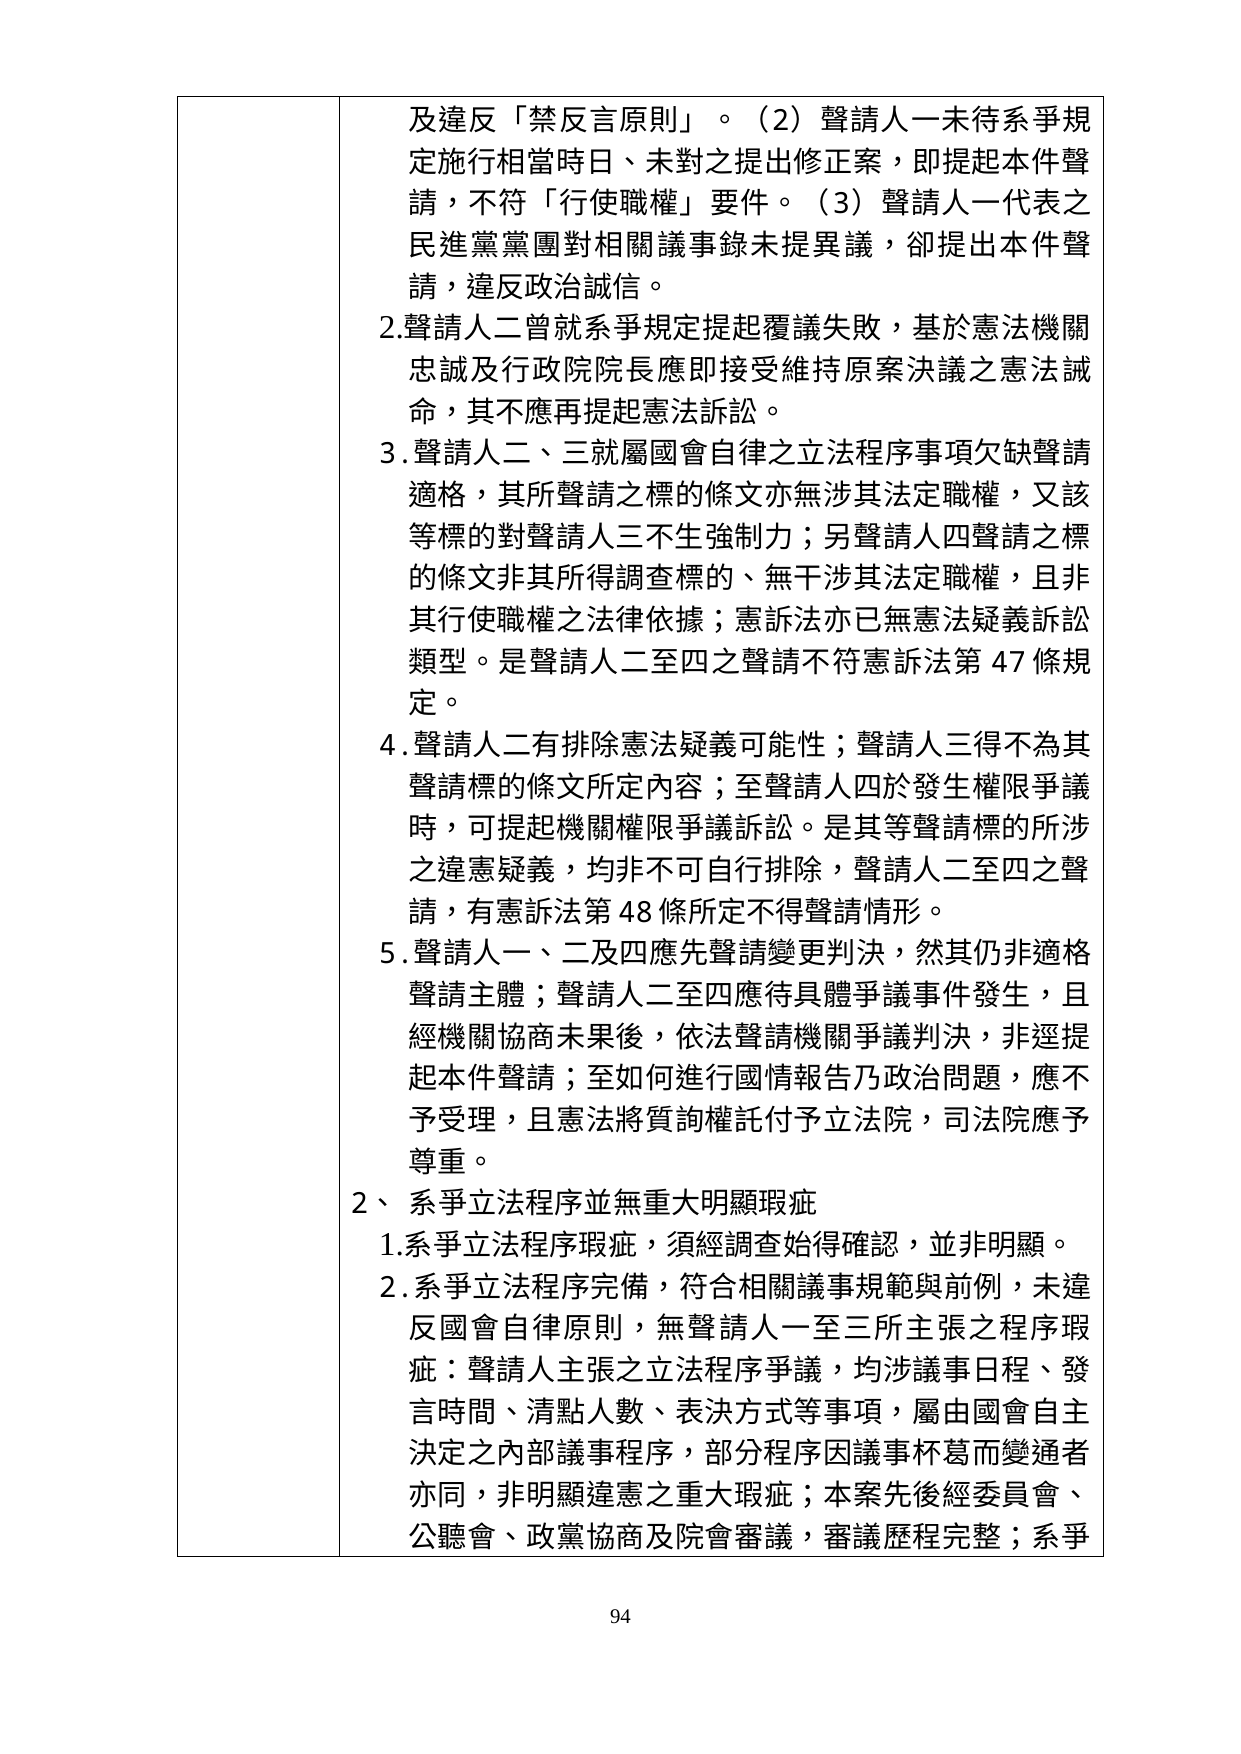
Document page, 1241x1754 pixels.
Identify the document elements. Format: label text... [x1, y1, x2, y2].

table_cell 及違反「禁反言原則」。（2）聲請人一未待系爭規定施行相當時日、未對之提出修正案，即提起本件聲請，不符「行使職權」要件。（3）聲請人一代表之民進黨黨團對相關議事錄未提異議，卻提出本件聲請，違反政治誠信。 聲請人二曾就系爭規定提起覆議失敗，基於憲法機關忠誠及行政院院長應即接受維持原案決議之憲法誡命，其不應再提起憲法訴訟。 聲請人二、三就屬國會自律之立法程序事項欠缺聲請適格，其所聲請之標的條文亦無涉其法定職權，又該等標的對聲請人三不生強制力；另聲請人四聲請之標的條文非其所得調查標的、無干涉其法定職權，且非其行使職權之法律依據；憲訴法亦已無憲法疑義訴訟類型。是聲請人二至四之聲請不符憲訴法第47條規定。 聲請人二有排除憲法疑義可能性；聲請人三得不為其聲請標的條文所定內容；至聲請人四於發生權限爭議時，可提起機關權限爭議訴訟。是其等聲請標的所涉之違憲疑義，均非不可自行排除，聲請人二至四之聲請，有憲訴法第48條所定不得聲請情形。 聲請人一、二及四應先聲請變更判決，然其仍非適格聲請主體；聲請人二至四應待具體爭議事件發生，且經機關協商未果後，依法聲請機關爭議判決，非逕提起本件聲請；至如何進行國情報告乃政治問題，應不予受理，且憲法將質詢權託付予立法院，司法院應予尊重。 系爭立法程序並無重大明顯瑕疵 系爭立法程序瑕疵，須經調查始得確認，並非明顯。 系爭立法程序完備，符合相關議事規範與前例，未違反國會自律原則，無聲請人一至三所主張之程序瑕疵：聲請人主張之立法程序爭議，均涉議事日程、發言時間、清點人數、表決方式等事項，屬由國會自主決定之內部議事程序，部分程序因議事杯葛而變通者亦同，非明顯違憲之重大瑕疵；本案先後經委員會、公聽會、政黨協商及院會審議，審議歷程完整；系爭 [340, 97, 1103, 1556]
table_cell [178, 97, 339, 1556]
